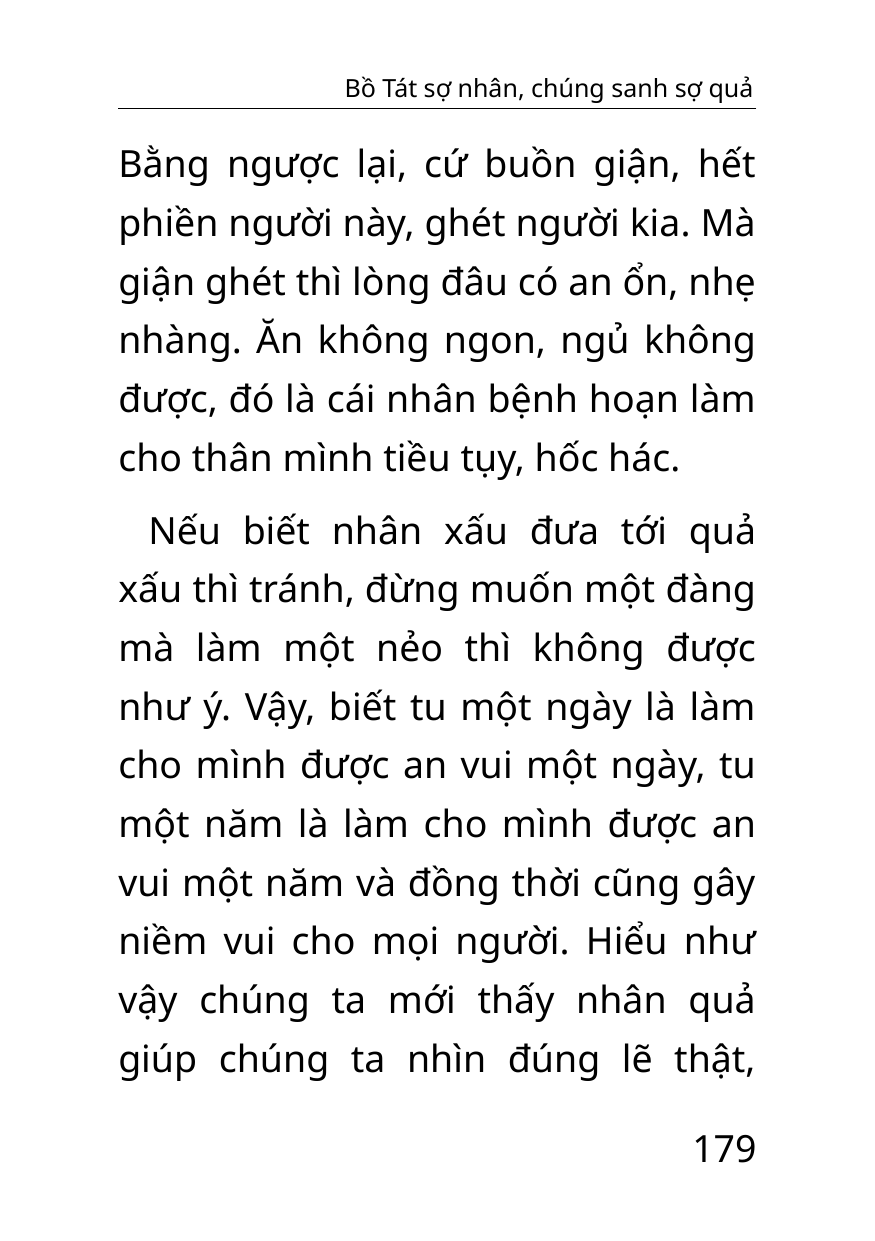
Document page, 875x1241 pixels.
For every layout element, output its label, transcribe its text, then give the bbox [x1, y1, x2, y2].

text Nếu biết nhân xấu đưa tới quả xấu thì tránh, đừng muốn một đàng mà làm một nẻo thì không được như ý. Vậy, biết tu một ngày là làm cho mình được an vui một ngày, tu một năm là làm cho mình được an vui một năm và đồng thời cũng gây niềm vui cho mọi người. Hiểu như vậy chúng ta mới thấy nhân quả giúp chúng ta nhìn đúng lẽ thật, [118, 504, 756, 1083]
text Bằng ngược lại, cứ buồn giận, hết phiền người này, ghét người kia. Mà giận ghét thì lòng đâu có an ổn, nhẹ nhàng. Ăn không ngon, ngủ không được, đó là cái nhân bệnh hoạn làm cho thân mình tiều tụy, hốc hác. [118, 138, 756, 482]
